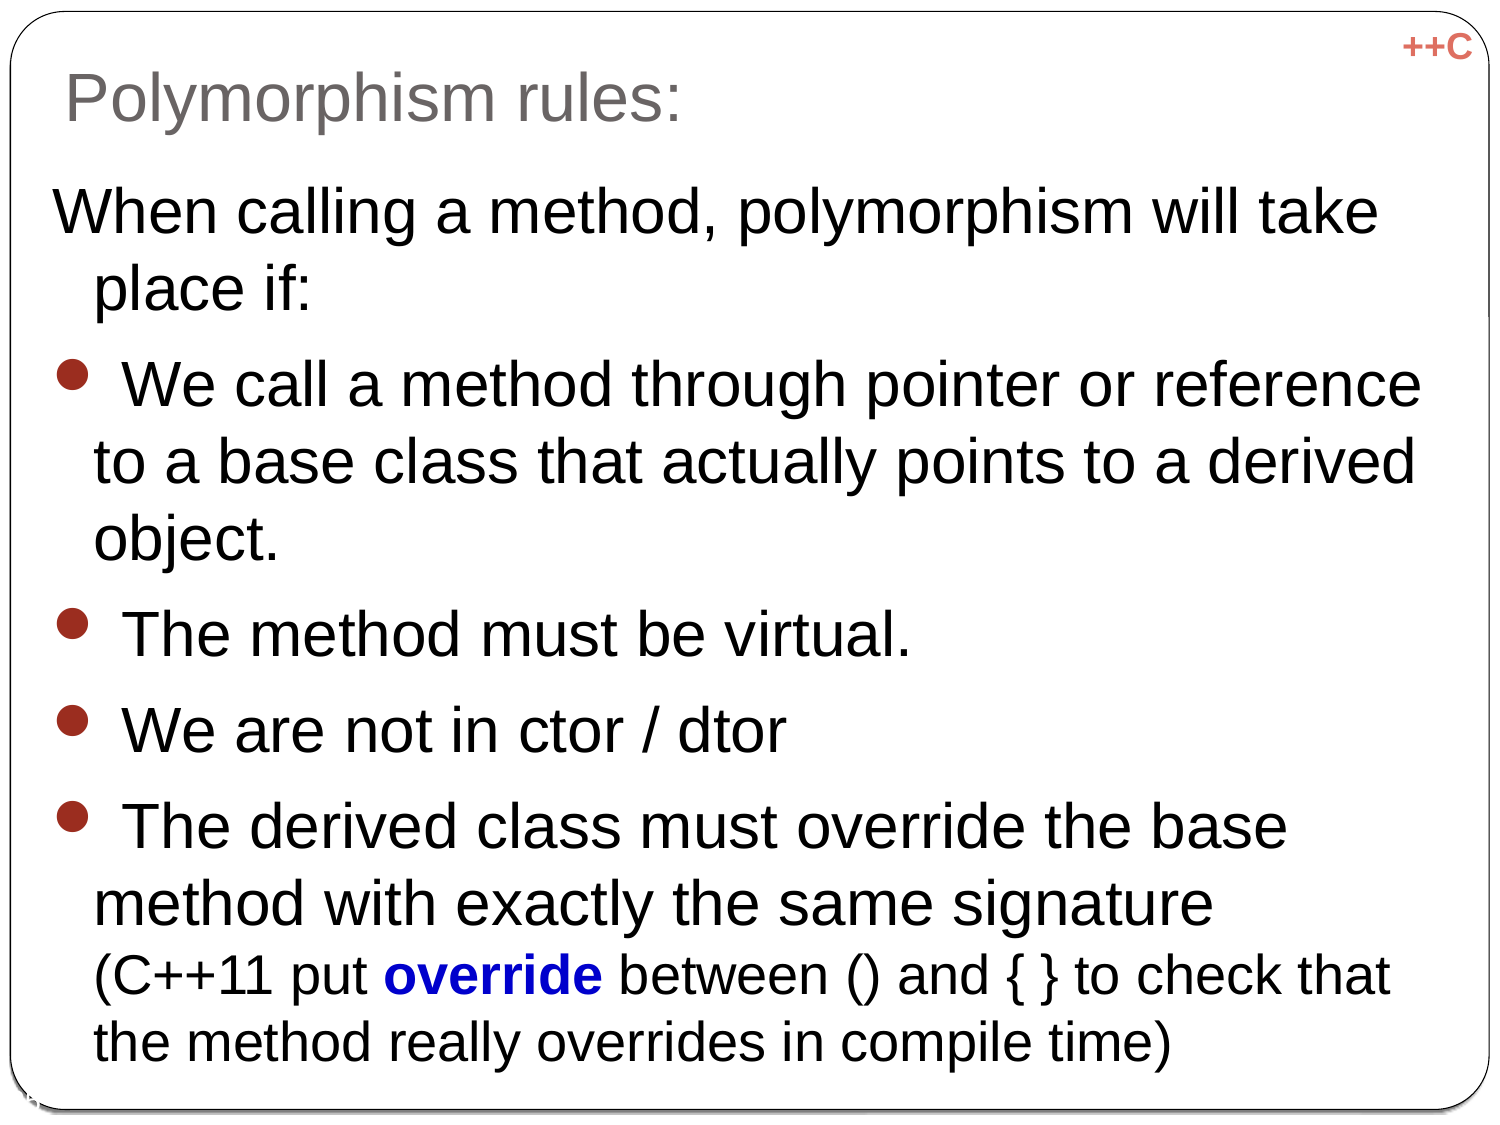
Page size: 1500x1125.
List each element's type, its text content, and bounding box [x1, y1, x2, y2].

slide_number [0, 1074, 50, 1125]
list When calling a method, polymorphism will take place if: We call a method through pointer or reference to a base class that actually points to a derived object. The method must be virtual. We are not in ctor / dtor The derived class must override the base method with exactly the same signature (C++11 put override between () and { } to check that the method really overrides in compile time) [37, 162, 1463, 1088]
title Polymorphism rules: [50, 45, 1450, 150]
